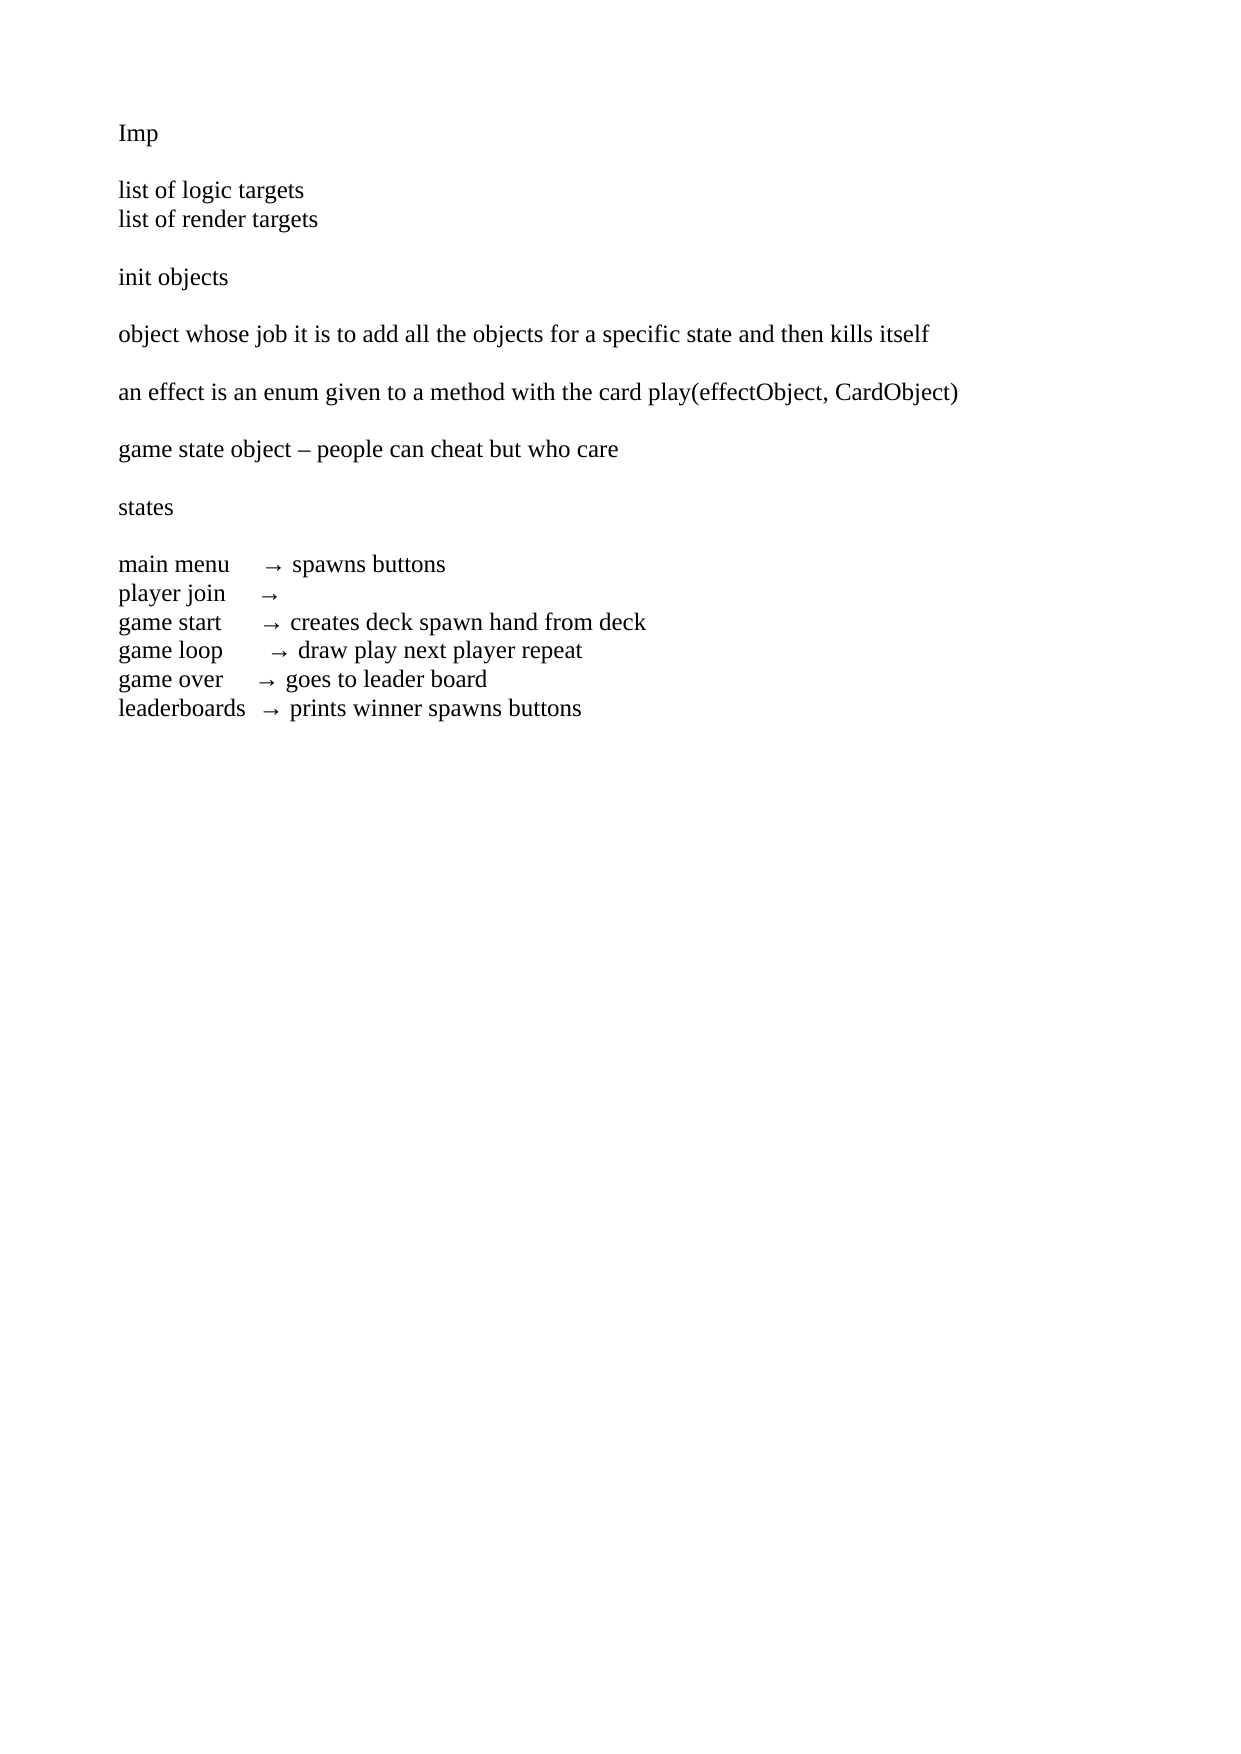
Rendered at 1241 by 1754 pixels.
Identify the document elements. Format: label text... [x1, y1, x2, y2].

text object whose job it is to add all the objects for a specific state and then kills itself [118, 319, 1122, 348]
text game start → creates deck spawn hand from deck [118, 607, 1122, 636]
text init objects [118, 262, 1122, 291]
text list of logic targets [118, 176, 1122, 204]
text an effect is an enum given to a method with the card play(effectObject, CardObject) [118, 377, 1122, 406]
text main menu → spawns buttons [118, 549, 1122, 578]
text game state object – people can cheat but who care [118, 434, 1122, 463]
text states [118, 492, 1122, 521]
text player join → [118, 578, 1122, 607]
text game loop → draw play next player repeat [118, 636, 1122, 664]
text leaderboards → prints winner spawns buttons [118, 693, 1122, 722]
text list of render targets [118, 204, 1122, 233]
text game over → goes to leader board [118, 664, 1122, 693]
text Imp [118, 118, 1122, 147]
